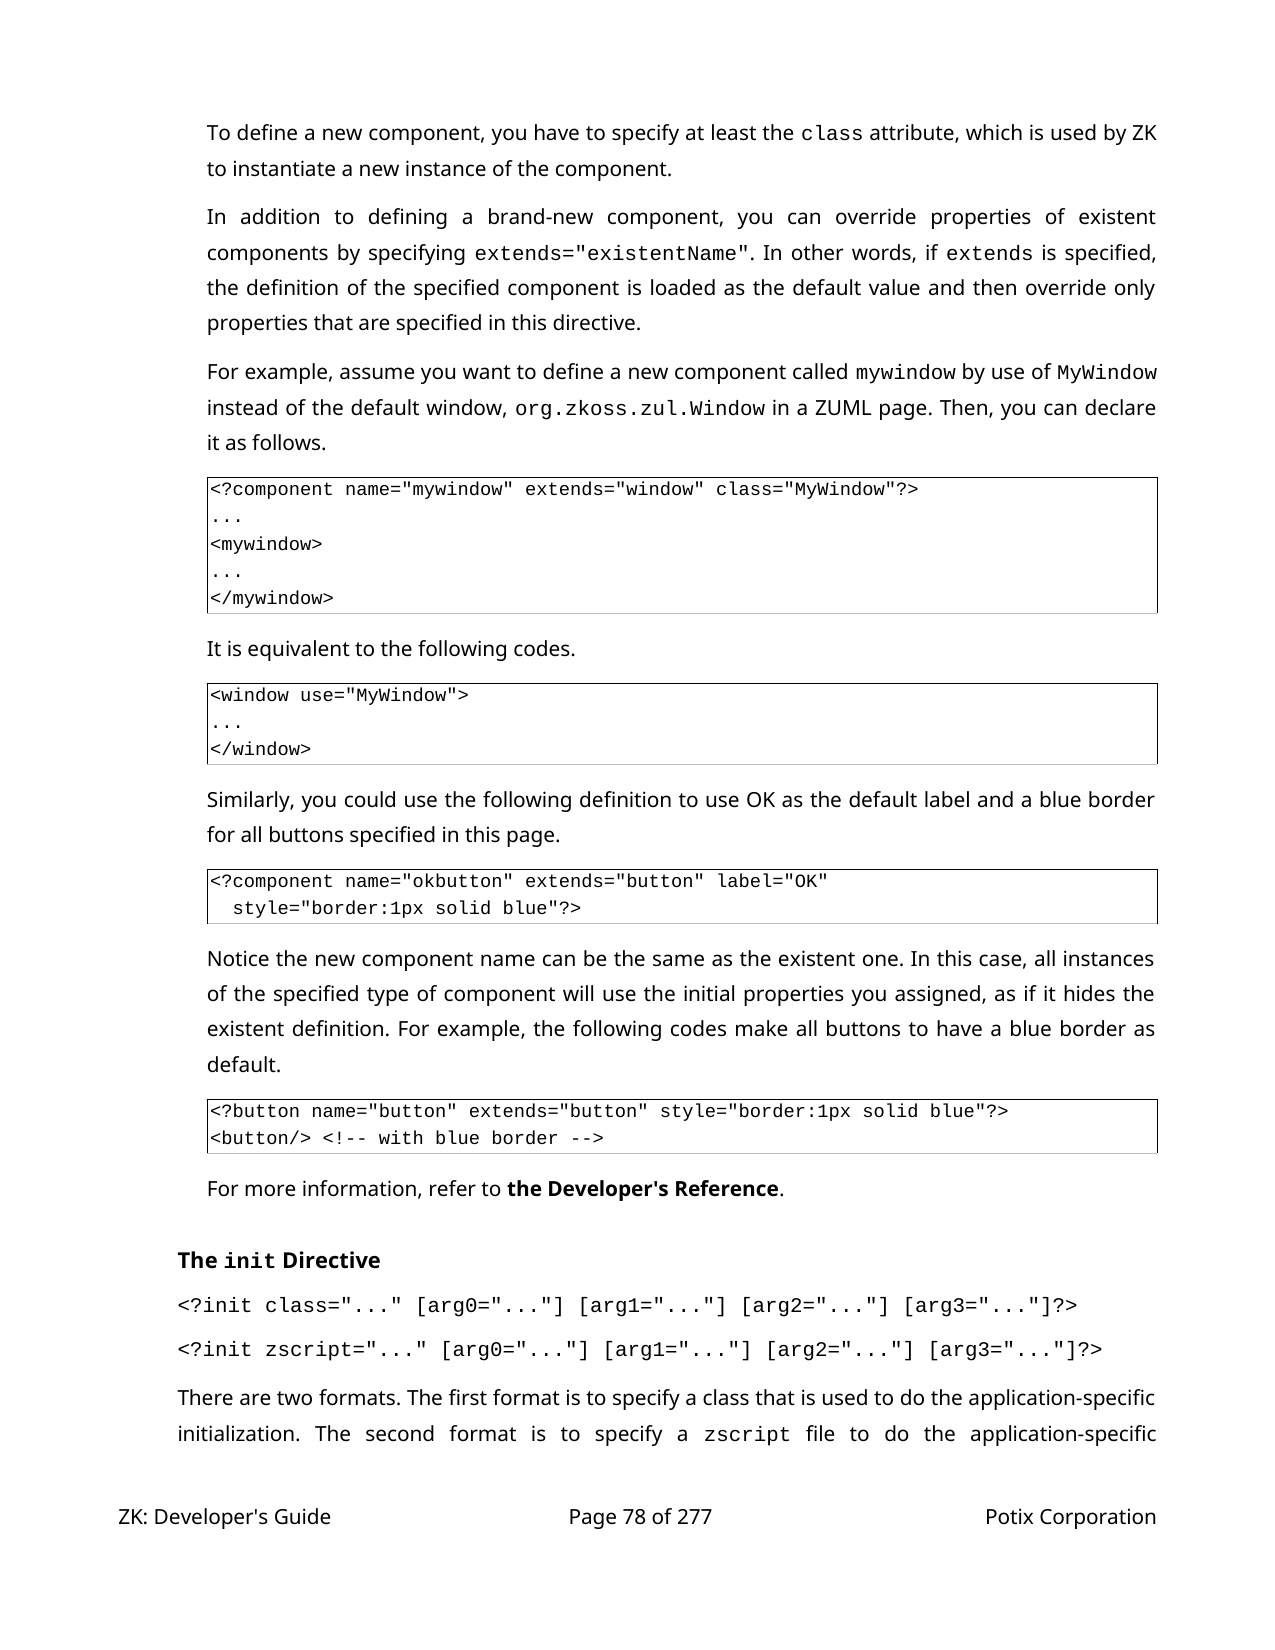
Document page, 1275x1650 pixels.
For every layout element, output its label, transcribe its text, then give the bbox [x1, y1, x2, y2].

text <?component name="okbutton" extends="button" label="OK" [208, 870, 1157, 893]
text Notice the new component name can be the same as the existent one. In this case, all instances of the specified type of component will use the initial properties you assigned, as if it hides the existent definition. For example, the following codes make all buttons to have a blue border as default. [207, 944, 1157, 1078]
text <?component name="mywindow" extends="window" class="MyWindow"?> [208, 478, 1157, 501]
text </window> [208, 737, 1157, 764]
text ... [208, 504, 1157, 529]
text ... [208, 710, 1157, 734]
text There are two formats. The first format is to specify a class that is used to do the application-specific initialization. The second format is to specify a zscript file to do the application-specific [177, 1383, 1157, 1447]
subtitle The init Directive [177, 1244, 1157, 1274]
text Similarly, you could use the following definition to use OK as the default label and a blue border for all buttons specified in this page. [207, 785, 1157, 848]
text style="border:1px solid blue"?> [208, 896, 1157, 923]
text ... [208, 559, 1157, 583]
text For example, assume you want to define a new component called mywindow by use of MyWindow instead of the default window, org.zkoss.zul.Window in a ZUML page. Then, you can declare it as follows. [207, 357, 1157, 457]
text </mywindow> [208, 586, 1157, 613]
text <?init zscript="..." [arg0="..."] [arg1="..."] [arg2="..."] [arg3="..."]?> [177, 1339, 1157, 1363]
text For more information, refer to the Developer's Reference. [207, 1174, 1157, 1202]
text <?init class="..." [arg0="..."] [arg1="..."] [arg2="..."] [arg3="..."]?> [177, 1295, 1157, 1319]
text <mywindow> [208, 532, 1157, 556]
text <button/> <!-- with blue border --> [208, 1126, 1157, 1153]
text To define a new component, you have to specify at least the class attribute, which is used by ZK to instantiate a new instance of the component. [207, 118, 1157, 182]
text <?button name="button" extends="button" style="border:1px solid blue"?> [208, 1100, 1157, 1123]
text <window use="MyWindow"> [208, 684, 1157, 707]
text It is equivalent to the following codes. [207, 634, 1157, 662]
text In addition to defining a brand-new component, you can override properties of existent components by specifying extends="existentName". In other words, if extends is specified, the definition of the specified component is loaded as the default value and then override only properties that are specified in this directive. [207, 202, 1157, 337]
